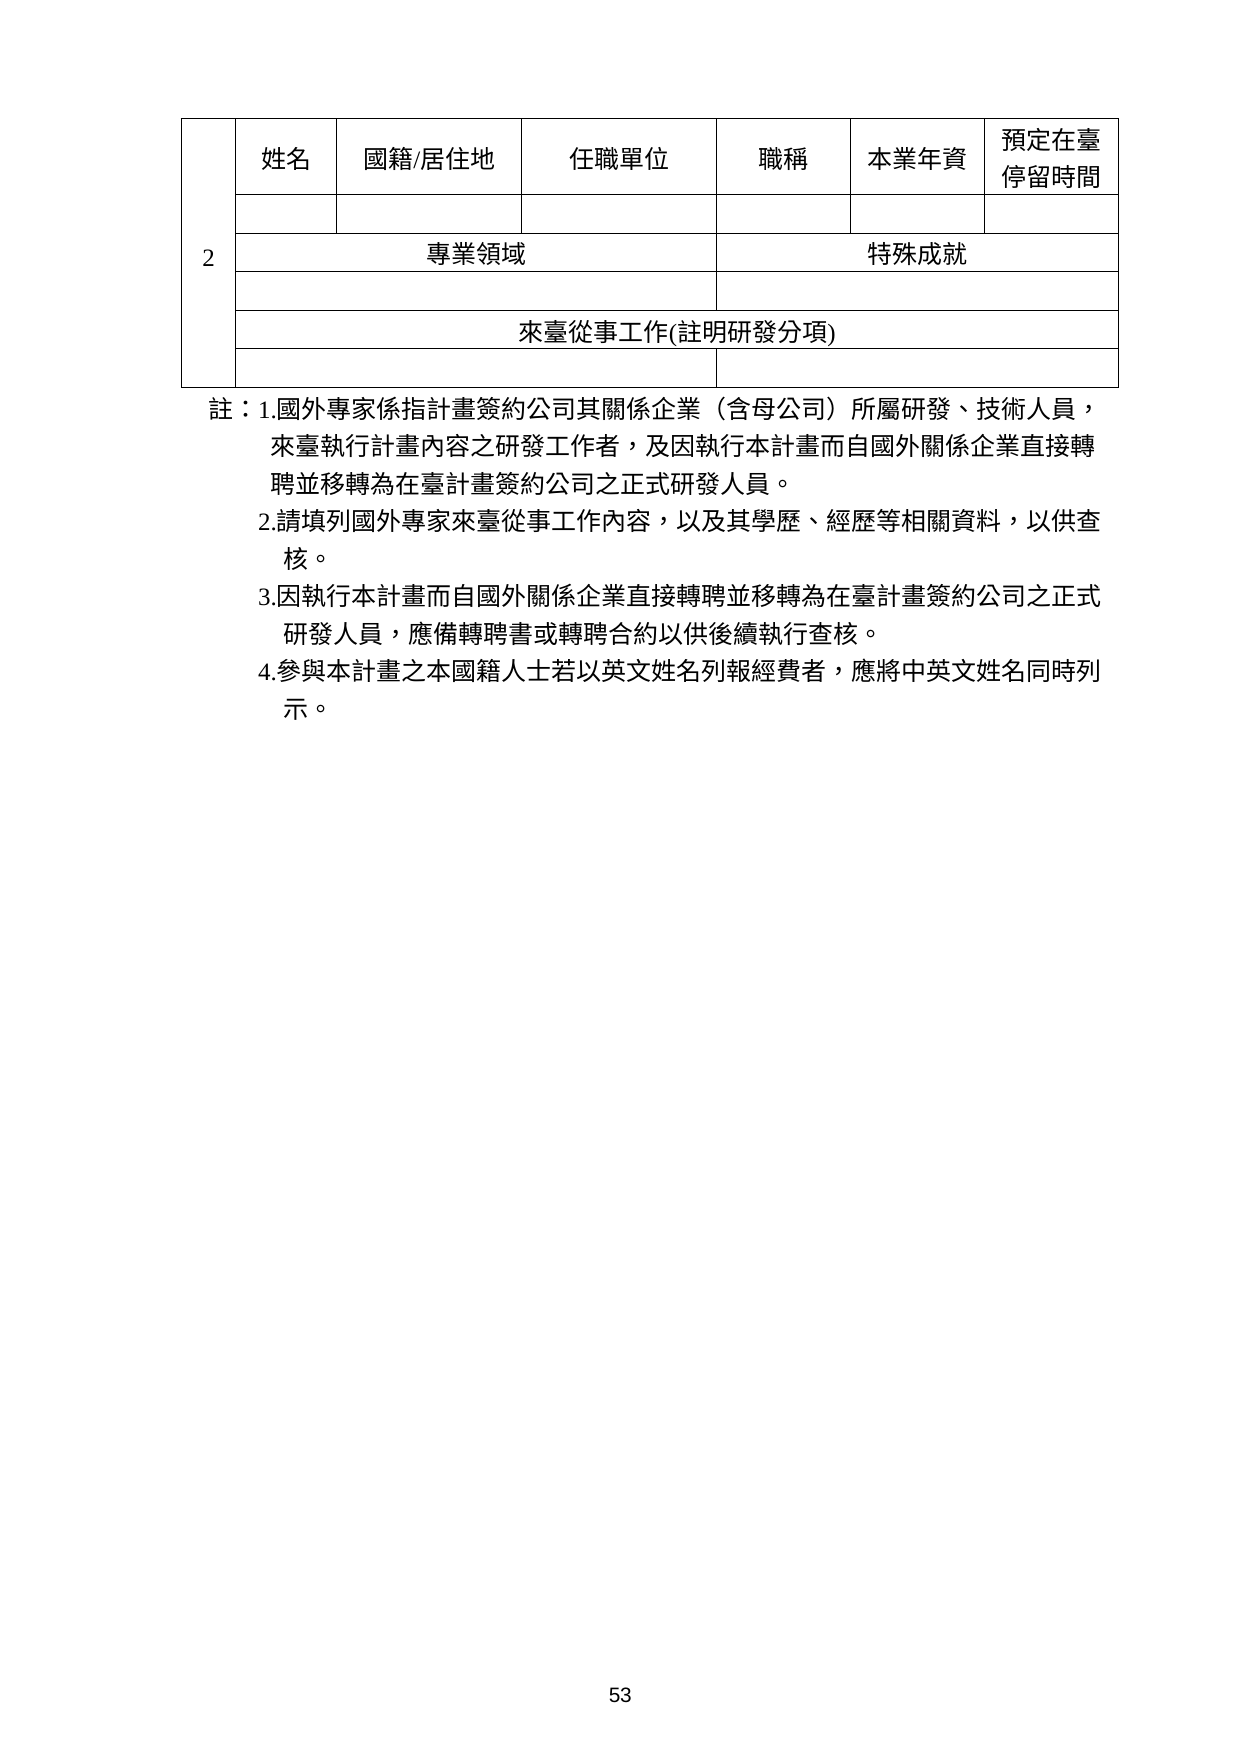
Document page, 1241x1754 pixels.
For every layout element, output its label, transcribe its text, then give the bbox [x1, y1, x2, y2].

table_cell 姓名 [236, 119, 336, 194]
table_cell [236, 349, 716, 387]
table_cell 專業領域 [236, 234, 716, 271]
table_cell 預定在臺停留時間 [985, 119, 1118, 194]
table_cell [236, 272, 716, 310]
table_cell [851, 195, 984, 233]
text 4.參與本計畫之本國籍人士若以英文姓名列報經費者，應將中英文姓名同時列示。 [258, 650, 1107, 725]
table_cell [717, 349, 1118, 387]
text 2.請填列國外專家來臺從事工作內容，以及其學歷、經歷等相關資料，以供查核。 [258, 500, 1107, 575]
table_cell 職稱 [717, 119, 850, 194]
table_cell [236, 195, 336, 233]
text 註：1.國外專家係指計畫簽約公司其關係企業（含母公司）所屬研發、技術人員，來臺執行計畫內容之研發工作者，及因執行本計畫而自國外關係企業直接轉聘並移轉為在臺計畫簽約公司之正式研發人員。 [208, 388, 1107, 500]
table_cell 來臺從事工作(註明研發分項) [236, 311, 1118, 348]
text 3.因執行本計畫而自國外關係企業直接轉聘並移轉為在臺計畫簽約公司之正式研發人員，應備轉聘書或轉聘合約以供後續執行查核。 [258, 575, 1107, 650]
table_cell [717, 272, 1118, 310]
table_cell 2 [182, 119, 235, 387]
table_cell [985, 195, 1118, 233]
table_cell [337, 195, 521, 233]
table_cell 國籍/居住地 [337, 119, 521, 194]
table_cell 任職單位 [522, 119, 716, 194]
table_cell 本業年資 [851, 119, 984, 194]
table_cell [522, 195, 716, 233]
table_cell [717, 195, 850, 233]
table_cell 特殊成就 [717, 234, 1118, 271]
